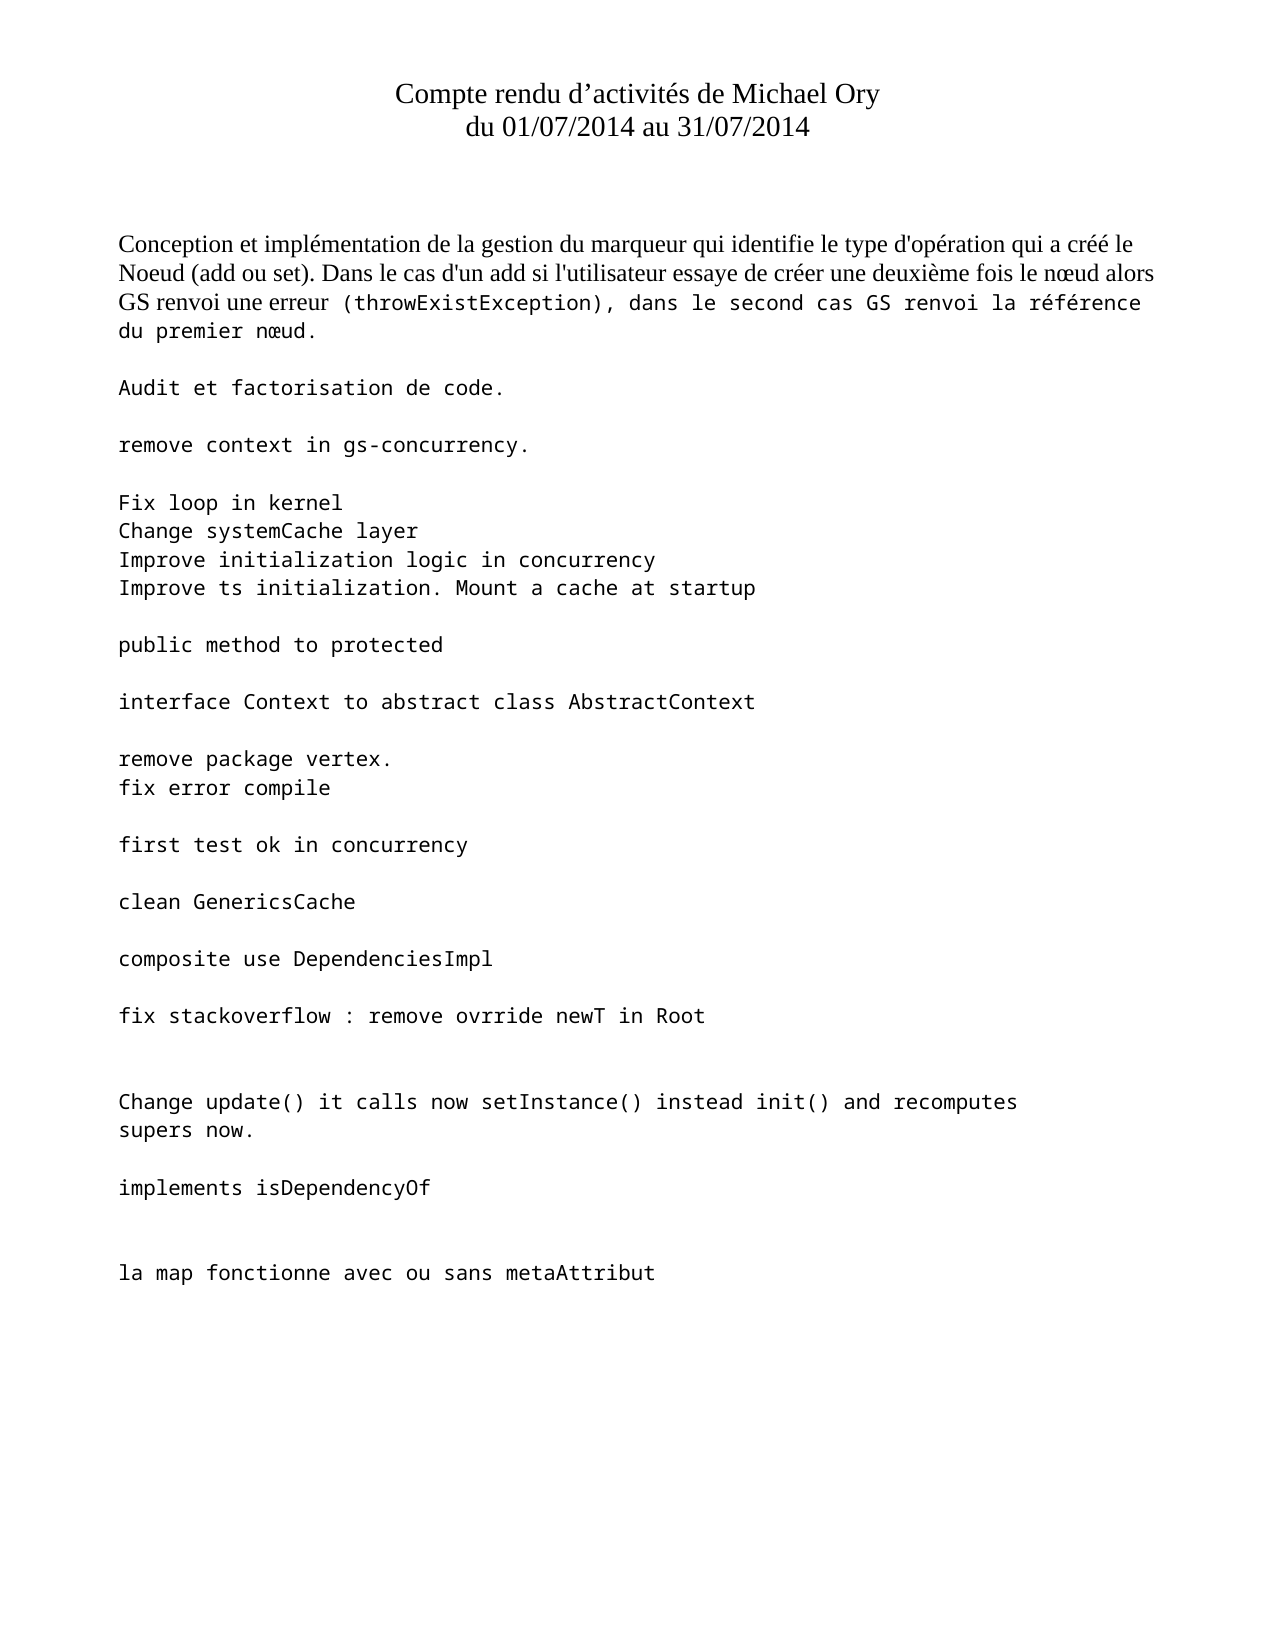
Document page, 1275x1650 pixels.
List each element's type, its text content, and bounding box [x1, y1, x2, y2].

text clean GenericsCache [118, 887, 1157, 916]
text remove context in gs-concurrency. [118, 431, 1157, 459]
text public method to protected [118, 630, 1157, 658]
text first test ok in concurrency [118, 830, 1157, 858]
text composite use DependenciesImpl [118, 944, 1157, 973]
text fix stackoverflow : remove ovrride newT in Root [118, 1002, 1157, 1030]
text Change update() it calls now setInstance() instead init() and recomputes [118, 1087, 1157, 1116]
text Compte rendu d’activités de Michael Ory [118, 76, 1157, 109]
text interface Context to abstract class AbstractContext [118, 687, 1157, 716]
text Audit et factorisation de code. [118, 373, 1157, 402]
text remove package vertex. [118, 744, 1157, 773]
text la map fonctionne avec ou sans metaAttribut [118, 1258, 1157, 1287]
text Change systemCache layer [118, 516, 1157, 545]
text Conception et implémentation de la gestion du marqueur qui identifie le type d'opération qui a créé le Noeud (add ou set). Dans le cas d'un add si l'utilisateur essaye de créer une deuxième fois le nœud alors GS renvoi une erreur (throwExistException), dans le second cas GS renvoi la référence du premier nœud. [118, 229, 1157, 345]
text supers now. [118, 1116, 1157, 1144]
text Improve ts initialization. Mount a cache at startup [118, 573, 1157, 602]
text du 01/07/2014 au 31/07/2014 [118, 109, 1157, 143]
text implements isDependencyOf [118, 1173, 1157, 1201]
text fix error compile [118, 773, 1157, 801]
text Improve initialization logic in concurrency [118, 545, 1157, 573]
text Fix loop in kernel [118, 488, 1157, 516]
